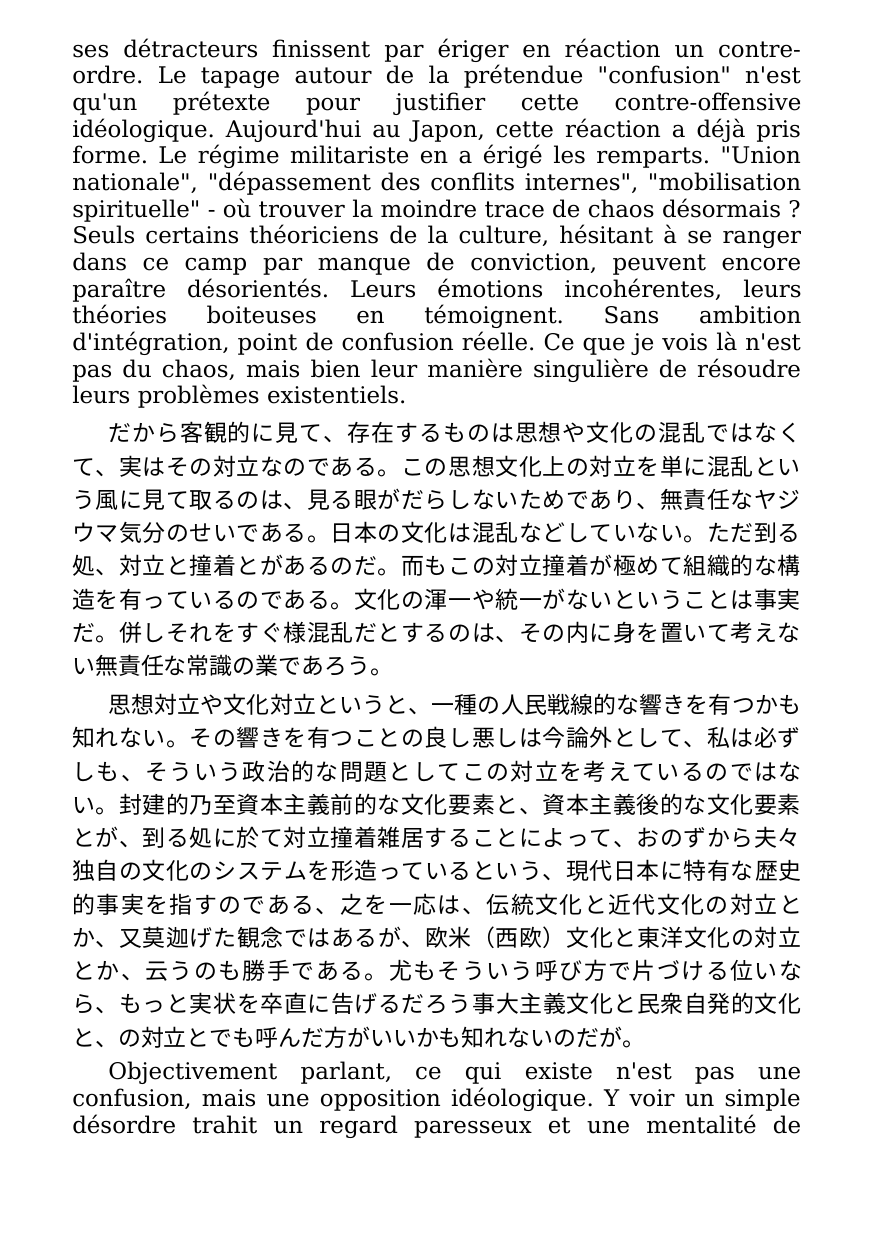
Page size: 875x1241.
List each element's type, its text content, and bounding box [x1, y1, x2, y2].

text Objectivement parlant, ce qui existe n'est pas une confusion, mais une opposition idéologique. Y voir un simple désordre trahit un regard paresseux et une mentalité de [72, 1058, 802, 1138]
text ses détracteurs finissent par ériger en réaction un contre-ordre. Le tapage autour de la prétendue "confusion" n'est qu'un prétexte pour justifier cette contre-offensive idéologique. Aujourd'hui au Japon, cette réaction a déjà pris forme. Le régime militariste en a érigé les remparts. "Union nationale", "dépassement des conflits internes", "mobilisation spirituelle" - où trouver la moindre trace de chaos désormais ? Seuls certains théoriciens de la culture, hésitant à se ranger dans ce camp par manque de conviction, peuvent encore paraître désorientés. Leurs émotions incohérentes, leurs théories boiteuses en témoignent. Sans ambition d'intégration, point de confusion réelle. Ce que je vois là n'est pas du chaos, mais bien leur manière singulière de résoudre leurs problèmes existentiels. [72, 36, 802, 409]
text 思想対立や文化対立というと、一種の人民戦線的な響きを有つかも知れない。その響きを有つことの良し悪しは今論外として、私は必ずしも、そういう政治的な問題としてこの対立を考えているのではない。封建的乃至資本主義前的な文化要素と、資本主義後的な文化要素とが、到る処に於て対立撞着雑居することによって、おのずから夫々独自の文化のシステムを形造っているという、現代日本に特有な歴史的事実を指すのである、之を一応は、伝統文化と近代文化の対立とか、又莫迦げた観念ではあるが、欧米（西欧）文化と東洋文化の対立とか、云うのも勝手である。尤もそういう呼び方で片づける位いなら、もっと実状を卒直に告げるだろう事大主義文化と民衆自発的文化と、の対立とでも呼んだ方がいいかも知れないのだが。 [72, 687, 802, 1053]
text だから客観的に見て、存在するものは思想や文化の混乱ではなくて、実はその対立なのである。この思想文化上の対立を単に混乱という風に見て取るのは、見る眼がだらしないためであり、無責任なヤジウマ気分のせいである。日本の文化は混乱などしていない。ただ到る処、対立と撞着とがあるのだ。而もこの対立撞着が極めて組織的な構造を有っているのである。文化の渾一や統一がないということは事実だ。併しそれをすぐ様混乱だとするのは、その内に身を置いて考えない無責任な常識の業であろう。 [72, 415, 802, 681]
